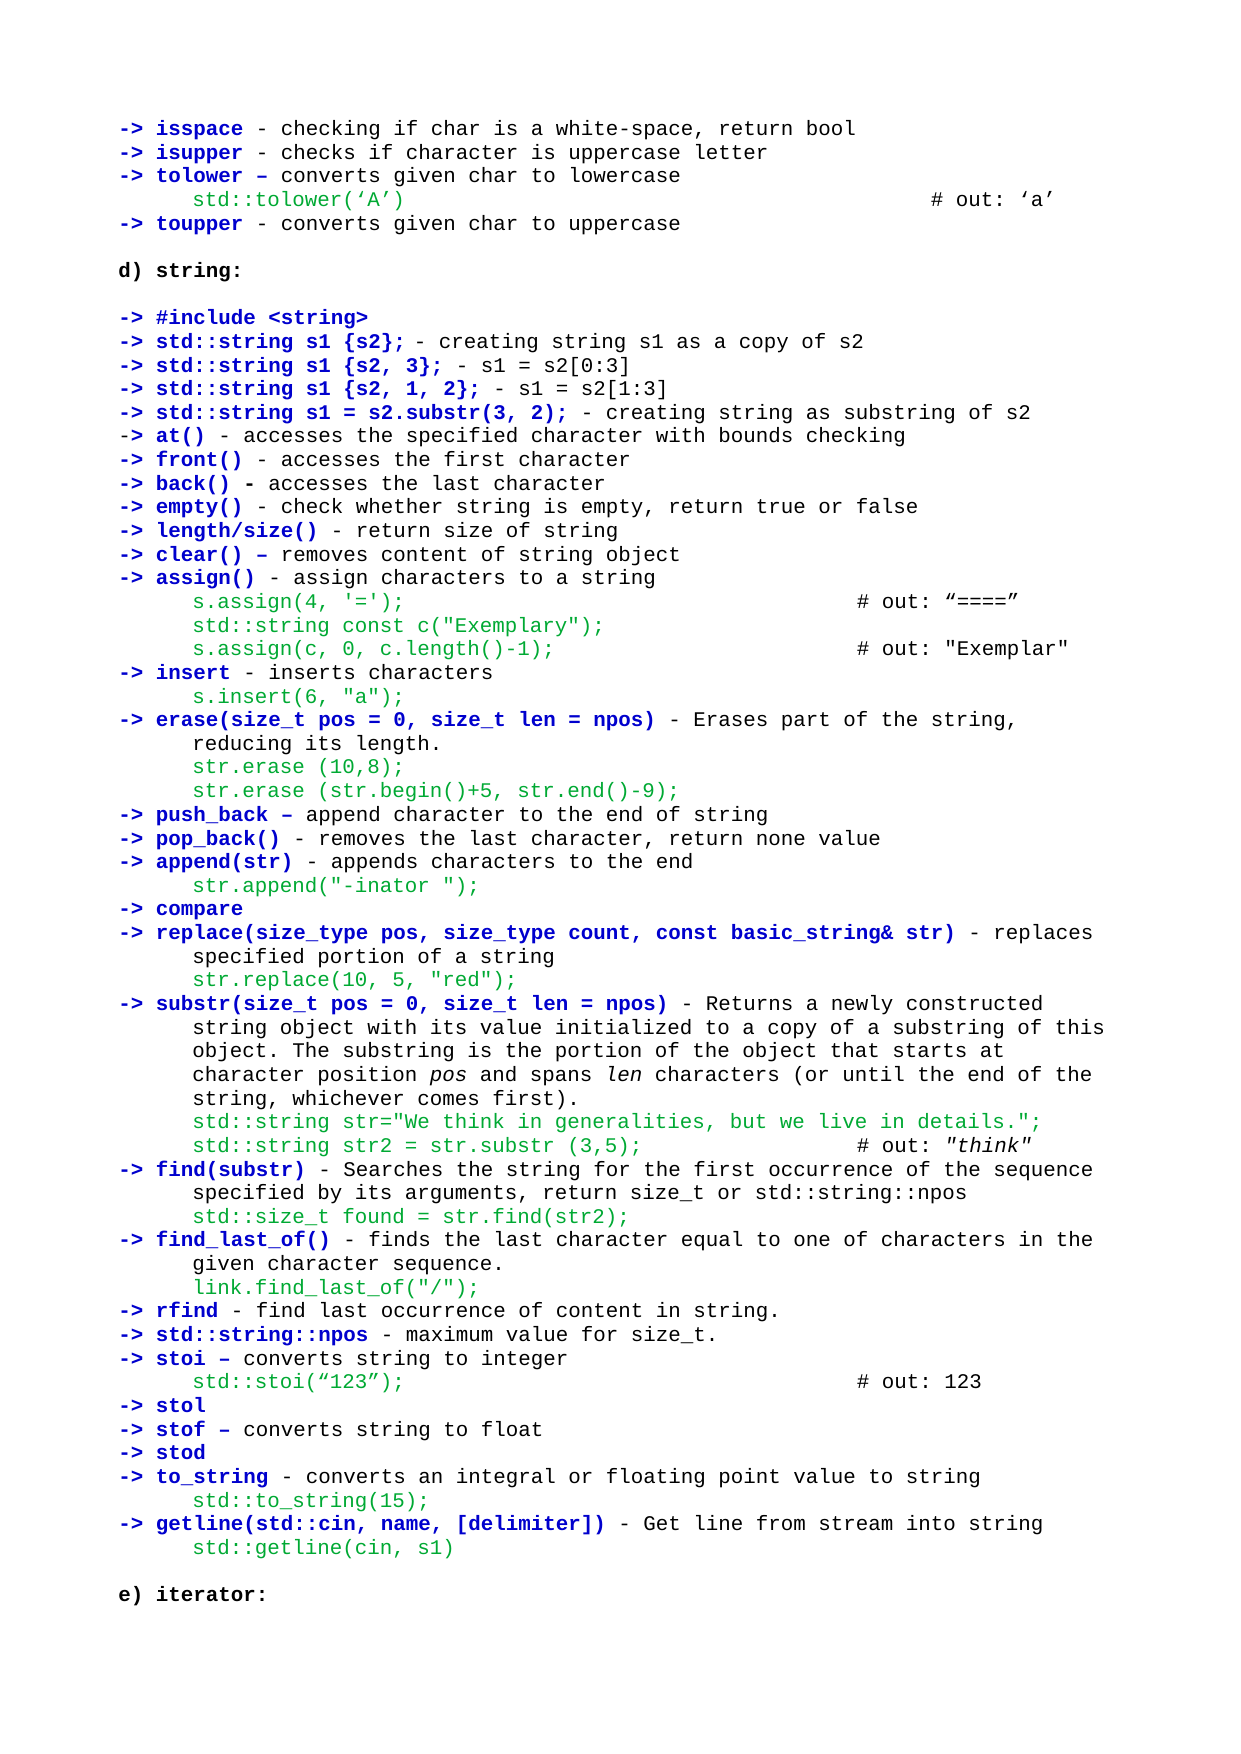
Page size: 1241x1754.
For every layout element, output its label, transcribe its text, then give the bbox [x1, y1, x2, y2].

text link.find_last_of("/"); [118, 1277, 1122, 1300]
text str.erase (10,8); [118, 757, 1122, 780]
text -> stoi – converts string to integer [118, 1348, 1122, 1371]
text -> stof – converts string to float [118, 1419, 1122, 1442]
text -> append(str) - appends characters to the end [118, 851, 1122, 875]
text s.assign(4, '='); # out: “====” [118, 591, 1122, 615]
text std::tolower(‘A’) # out: ‘a’ [118, 189, 1122, 213]
text e) iterator: [118, 1584, 1122, 1608]
text s.insert(6, "a"); [118, 686, 1122, 709]
text -> replace(size_type pos, size_type count, const basic_string& str) - replaces specified portion of a string [118, 922, 1122, 969]
text -> rfind - find last occurrence of content in string. [118, 1300, 1122, 1324]
text -> at() - accesses the specified character with bounds checking [118, 426, 1122, 449]
text std::stoi(“123”); # out: 123 [118, 1371, 1122, 1395]
text -> compare [118, 898, 1122, 922]
text str.append("-inator "); [118, 875, 1122, 898]
text -> std::string::npos - maximum value for size_t. [118, 1324, 1122, 1348]
text -> stod [118, 1442, 1122, 1466]
text std::getline(cin, s1) [118, 1537, 1122, 1561]
text -> getline(std::cin, name, [delimiter]) - Get line from stream into string [118, 1513, 1122, 1537]
text -> substr(size_t pos = 0, size_t len = npos) - Returns a newly constructed string object with its value initialized to a copy of a substring of this object. The substring is the portion of the object that starts at character position pos and spans len characters (or until the end of the string, whichever comes first). [118, 993, 1122, 1111]
text -> stol [118, 1395, 1122, 1419]
text -> find_last_of() - finds the last character equal to one of characters in the given character sequence. [118, 1229, 1122, 1277]
text -> erase(size_t pos = 0, size_t len = npos) - Erases part of the string, reducing its length. [118, 709, 1122, 757]
text -> tolower – converts given char to lowercase [118, 165, 1122, 189]
text -> clear() – removes content of string object [118, 544, 1122, 567]
text -> isspace - checking if char is a white-space, return bool [118, 118, 1122, 142]
text -> to_string - converts an integral or floating point value to string [118, 1466, 1122, 1489]
text std::string str2 = str.substr (3,5); # out: "think" [118, 1135, 1122, 1158]
text str.erase (str.begin()+5, str.end()-9); [118, 780, 1122, 804]
text d) string: [118, 260, 1122, 284]
text -> std::string s1 {s2, 1, 2}; - s1 = s2[1:3] [118, 378, 1122, 402]
text -> empty() - check whether string is empty, return true or false [118, 496, 1122, 520]
text -> std::string s1 {s2}; - creating string s1 as a copy of s2 [118, 331, 1122, 354]
text std::to_string(15); [118, 1489, 1122, 1513]
text -> insert - inserts characters [118, 662, 1122, 686]
text -> front() - accesses the first character [118, 449, 1122, 473]
text -> std::string s1 = s2.substr(3, 2); - creating string as substring of s2 [118, 402, 1122, 426]
text -> #include <string> [118, 307, 1122, 331]
text std::string const c("Exemplary"); [118, 615, 1122, 638]
text -> isupper - checks if character is uppercase letter [118, 142, 1122, 165]
text -> back() - accesses the last character [118, 473, 1122, 496]
text -> push_back – append character to the end of string [118, 804, 1122, 827]
text std::string str="We think in generalities, but we live in details."; [118, 1111, 1122, 1135]
text s.assign(c, 0, c.length()-1); # out: "Exemplar" [118, 638, 1122, 662]
text std::size_t found = str.find(str2); [118, 1206, 1122, 1229]
text -> toupper - converts given char to uppercase [118, 213, 1122, 236]
text str.replace(10, 5, "red"); [118, 969, 1122, 993]
text -> assign() - assign characters to a string [118, 567, 1122, 591]
text -> pop_back() - removes the last character, return none value [118, 827, 1122, 851]
text -> find(substr) - Searches the string for the first occurrence of the sequence specified by its arguments, return size_t or std::string::npos [118, 1158, 1122, 1206]
text -> std::string s1 {s2, 3}; - s1 = s2[0:3] [118, 354, 1122, 378]
text -> length/size() - return size of string [118, 520, 1122, 544]
